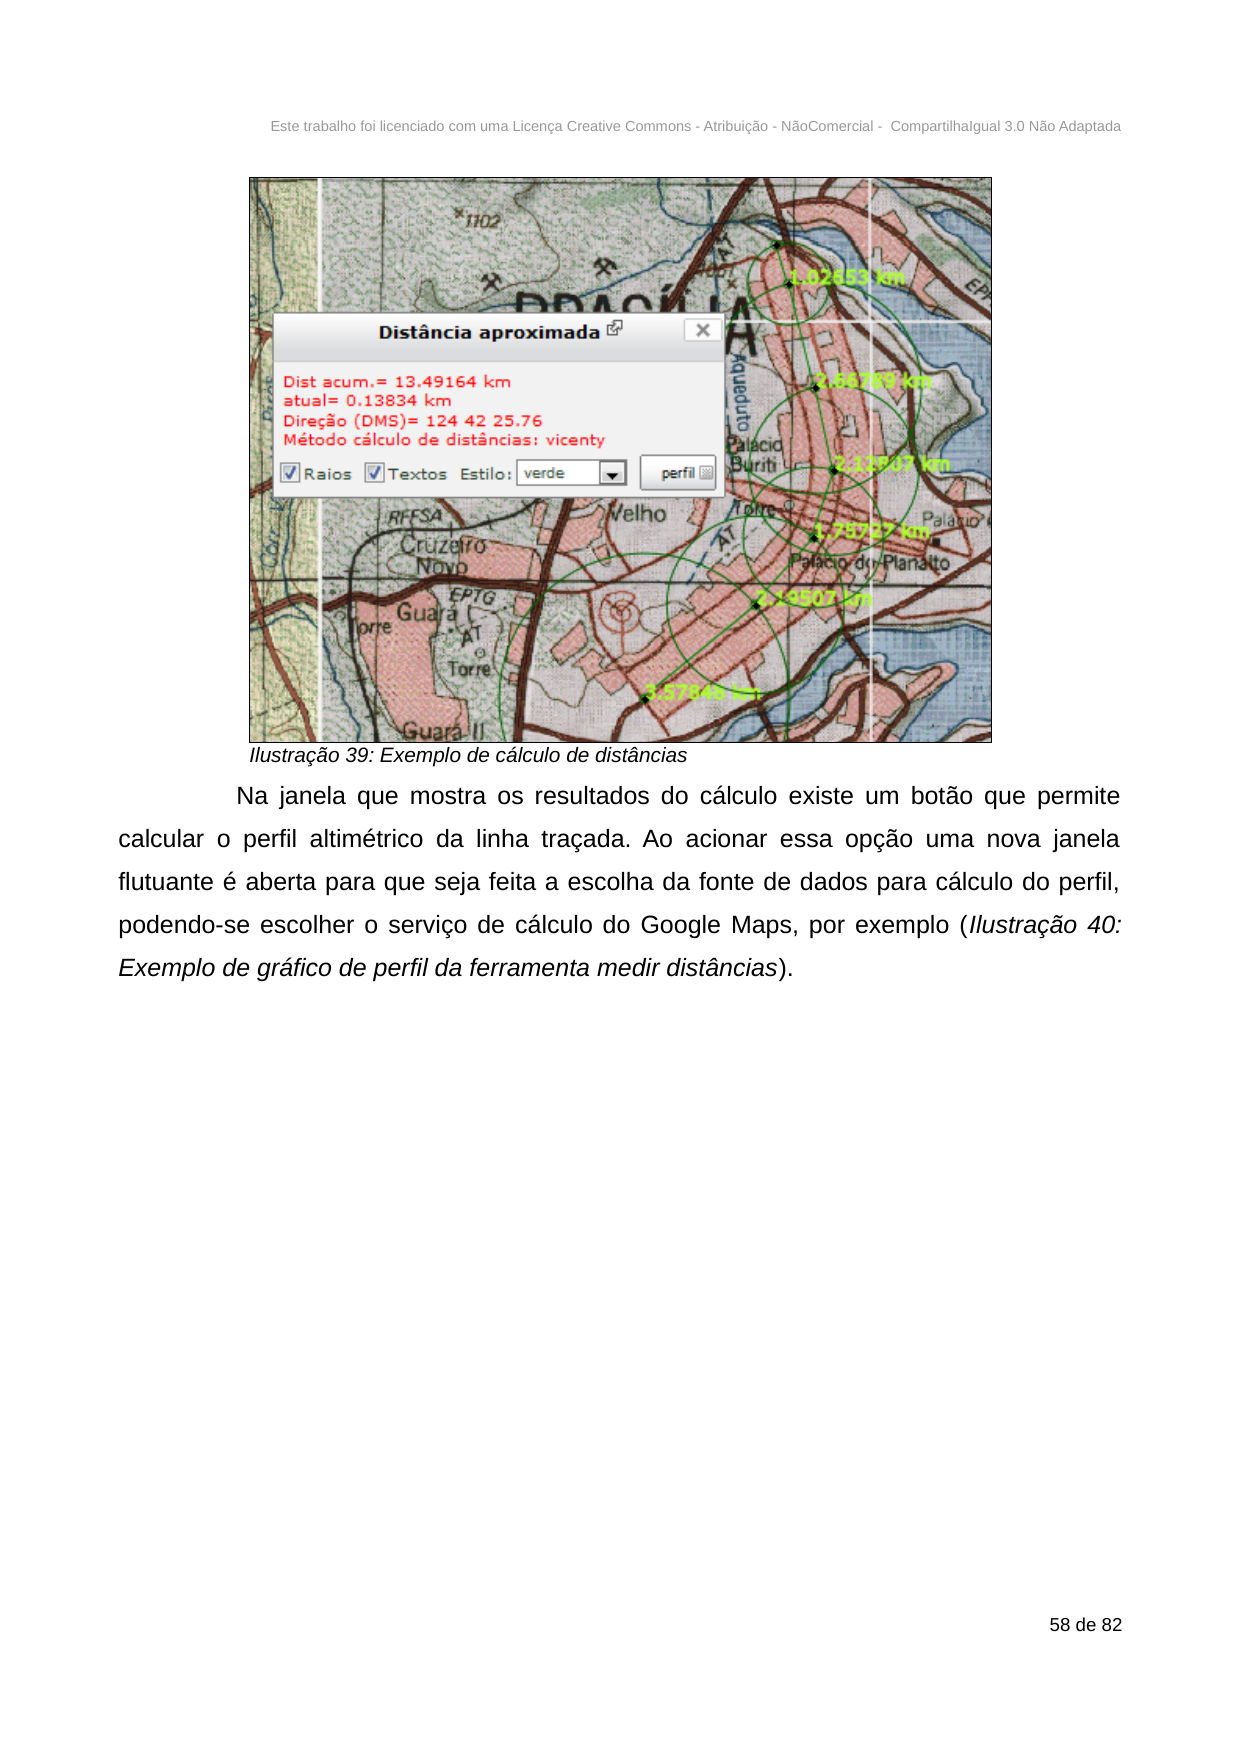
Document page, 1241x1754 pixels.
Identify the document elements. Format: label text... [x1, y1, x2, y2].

picture [250, 178, 991, 742]
text Na janela que mostra os resultados do cálculo existe um botão que permite calcular o perfil altimétrico da linha traçada. Ao acionar essa opção uma nova janela flutuante é aberta para que seja feita a escolha da fonte de dados para cálculo do perfil, podendo-se escolher o serviço de cálculo do Google Maps, por exemplo (Ilustração 40: Exemplo de gráfico de perfil da ferramenta medir distâncias). [118, 164, 1122, 982]
text Ilustração 39: Exemplo de cálculo de distâncias [249, 743, 991, 766]
